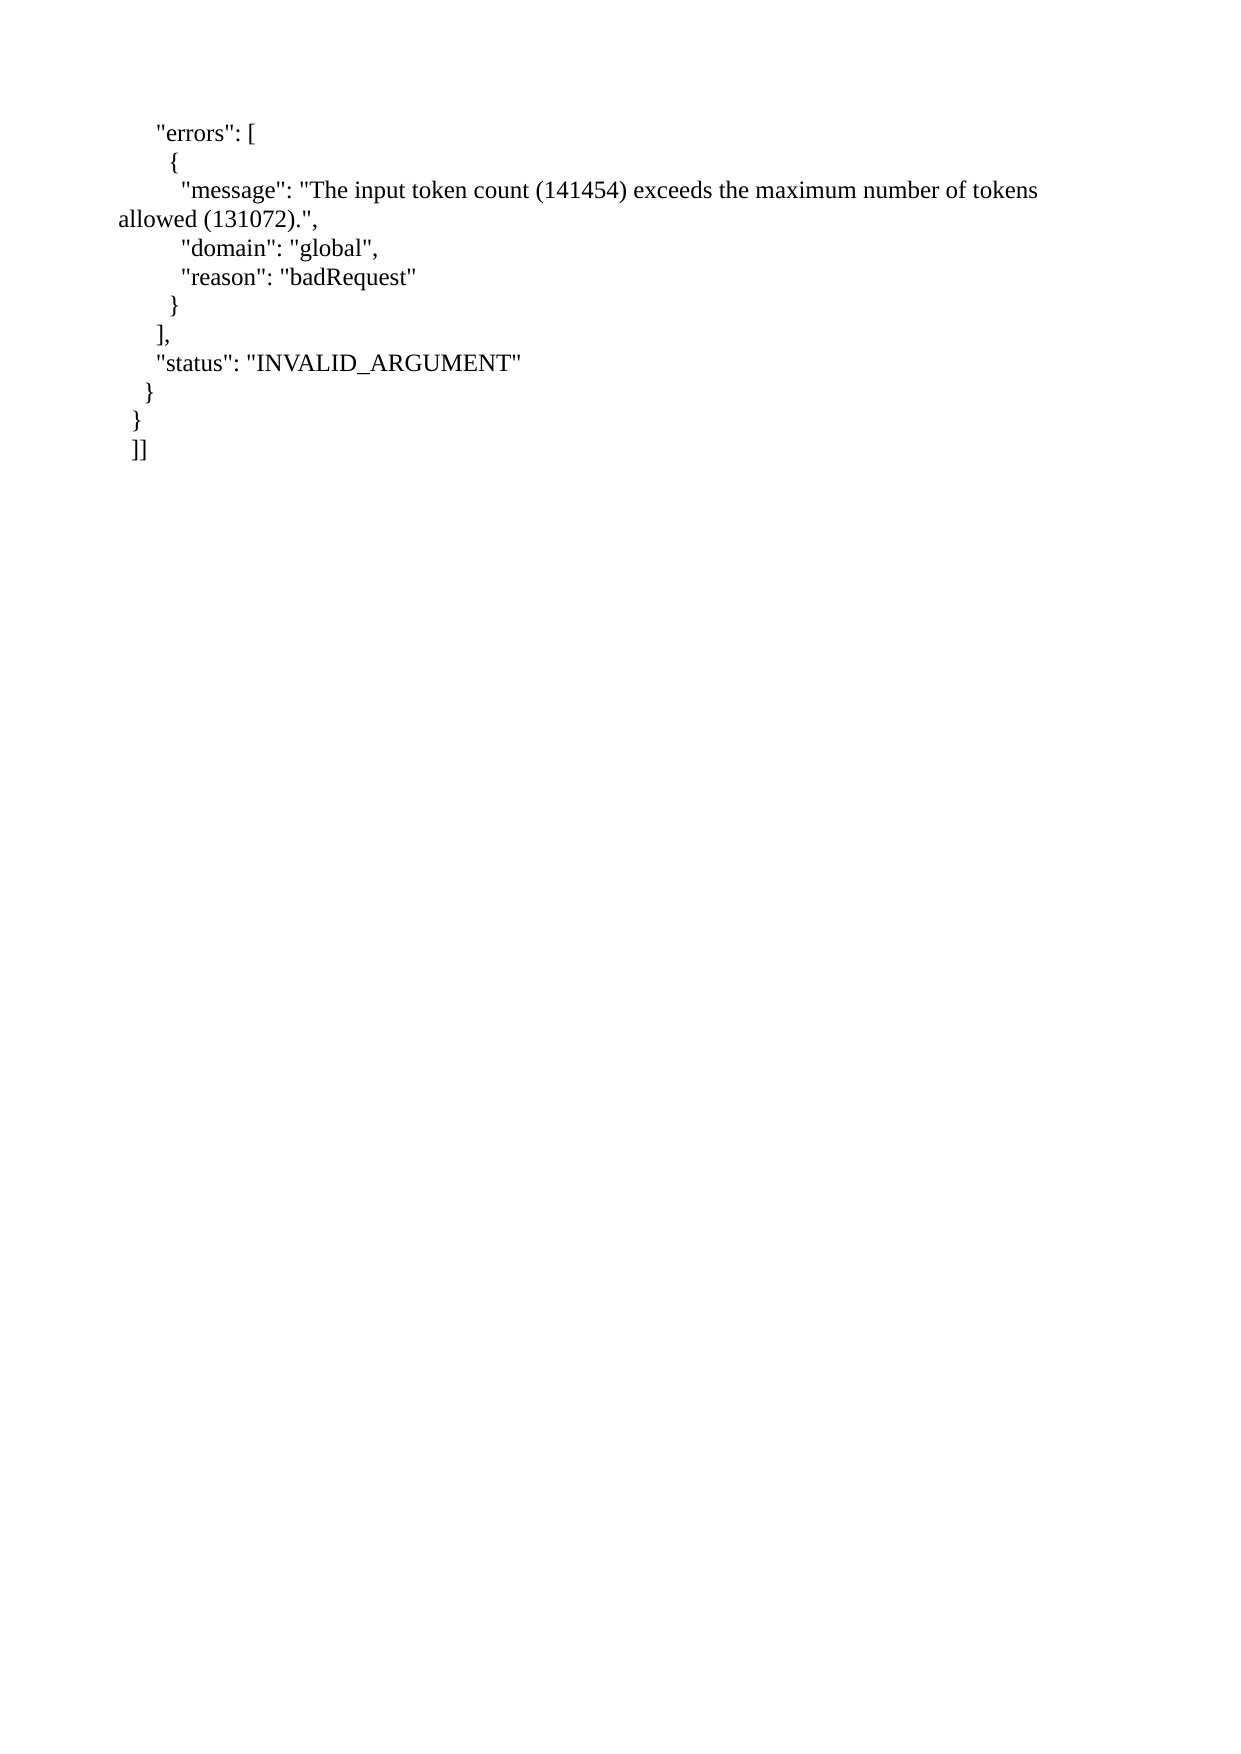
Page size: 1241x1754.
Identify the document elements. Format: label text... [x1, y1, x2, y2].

text } [118, 291, 1122, 319]
text "status": "INVALID_ARGUMENT" [118, 348, 1122, 377]
text "domain": "global", [118, 233, 1122, 262]
text ]] [118, 434, 1122, 463]
text "errors": [ [118, 118, 1122, 147]
text ], [118, 319, 1122, 348]
text } [118, 377, 1122, 406]
text { [118, 147, 1122, 176]
text "message": "The input token count (141454) exceeds the maximum number of tokens allowed (131072).", [118, 176, 1122, 233]
text } [118, 406, 1122, 434]
text "reason": "badRequest" [118, 262, 1122, 291]
